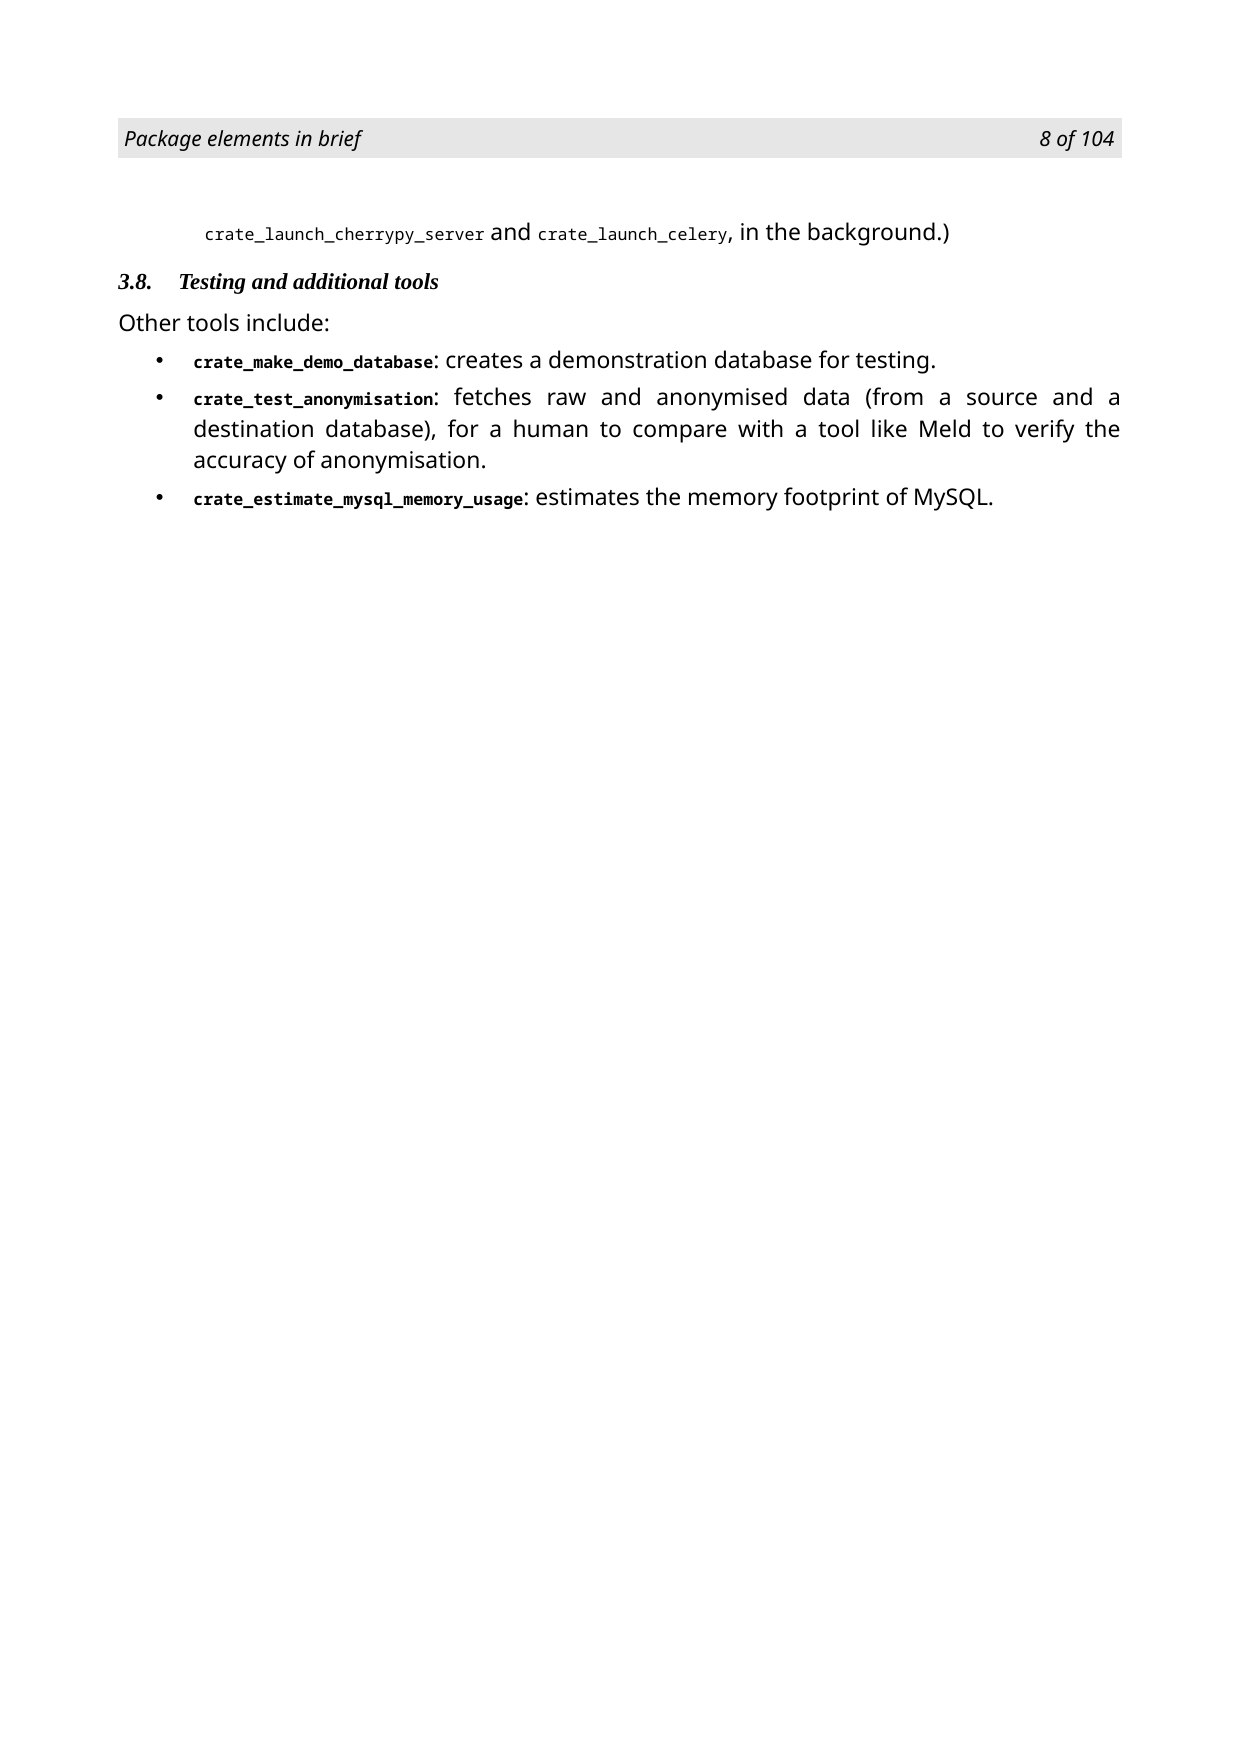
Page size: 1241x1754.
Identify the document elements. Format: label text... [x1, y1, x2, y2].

list crate_launch_cherrypy_server and crate_launch_celery, in the background.) [167, 216, 1122, 247]
list crate_make_demo_database: creates a demonstration database for testing. [156, 344, 1122, 375]
list crate_estimate_mysql_memory_usage: estimates the memory footprint of MySQL. [156, 481, 1122, 512]
subtitle Testing and additional tools [118, 268, 1122, 294]
text Other tools include: [118, 307, 1122, 338]
list crate_test_anonymisation: fetches raw and anonymised data (from a source and a destination database), for a human to compare with a tool like Meld to verify the accuracy of anonymisation. [156, 381, 1122, 475]
